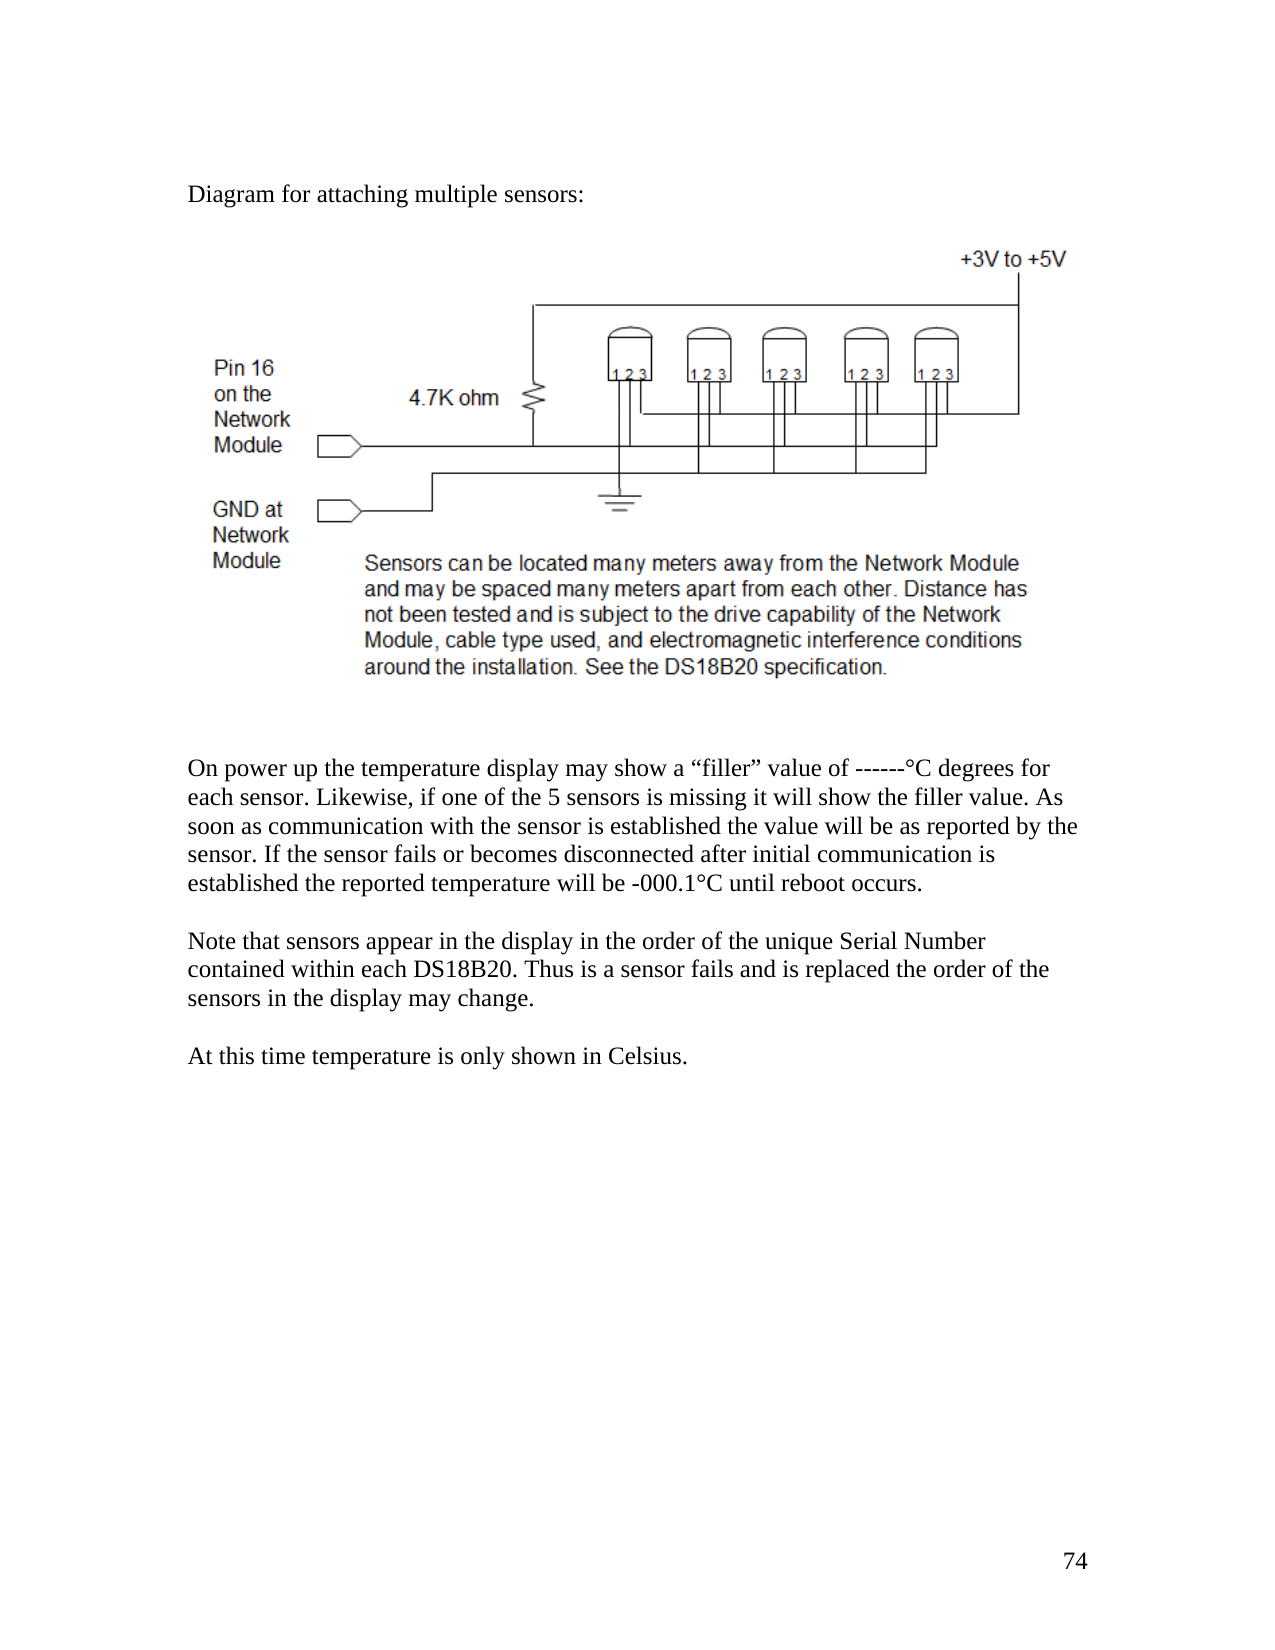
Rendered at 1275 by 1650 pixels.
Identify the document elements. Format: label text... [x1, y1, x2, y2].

text Note that sensors appear in the display in the order of the unique Serial Number contained within each DS18B20. Thus is a sensor fails and is replaced the order of the sensors in the display may change. [187, 926, 1087, 1012]
text At this time temperature is only shown in Celsius. [187, 1041, 1087, 1069]
text On power up the temperature display may show a “filler” value of ------°C degrees for each sensor. Likewise, if one of the 5 sensors is missing it will show the filler value. As soon as communication with the sensor is established the value will be as reported by the sensor. If the sensor fails or becomes disconnected after initial communication is established the reported temperature will be -000.1°C until reboot occurs. [187, 753, 1087, 897]
text Diagram for attaching multiple sensors: [187, 179, 1087, 207]
picture [187, 236, 1080, 696]
